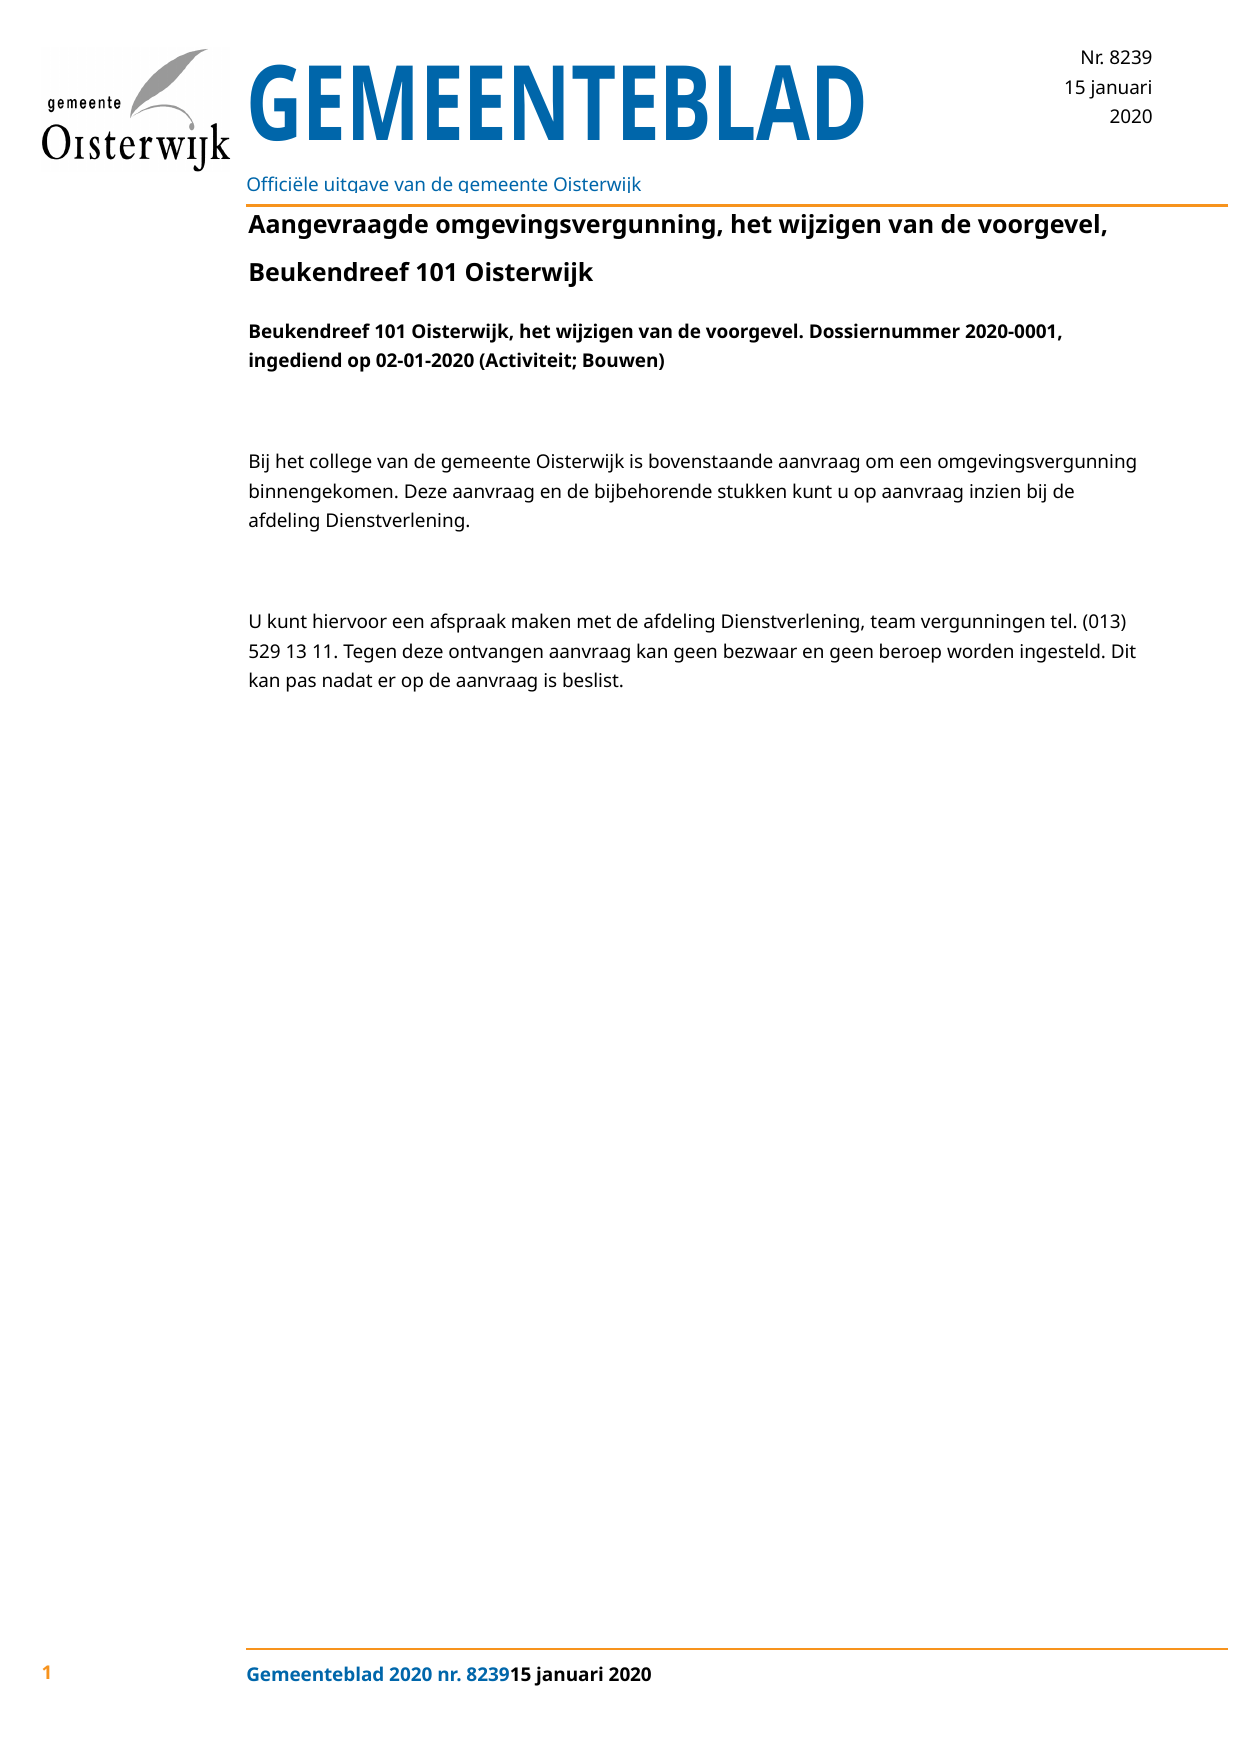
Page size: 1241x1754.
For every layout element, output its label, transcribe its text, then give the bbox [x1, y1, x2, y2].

text Bij het college van de gemeente Oisterwijk is bovenstaande aanvraag om een omgevingsvergunning binnengekomen. Deze aanvraag en de bijbehorende stukken kunt u op aanvraag inzien bij de afdeling Dienstverlening. [248, 448, 1152, 533]
text Aangevraagde omgevingsvergunning, het wijzigen van de voorgevel, Beukendreef 101 Oisterwijk [248, 207, 1152, 288]
text Beukendreef 101 Oisterwijk, het wijzigen van de voorgevel. Dossiernummer 2020-0001, ingediend op 02-01-2020 (Activiteit; Bouwen) [248, 318, 1152, 373]
text U kunt hiervoor een afspraak maken met de afdeling Dienstverlening, team vergunningen tel. (013) 529 13 11. Tegen deze ontvangen aanvraag kan geen bezwaar en geen beroep worden ingesteld. Dit kan pas nadat er op de aanvraag is beslist. [248, 608, 1152, 693]
picture [41, 47, 231, 172]
